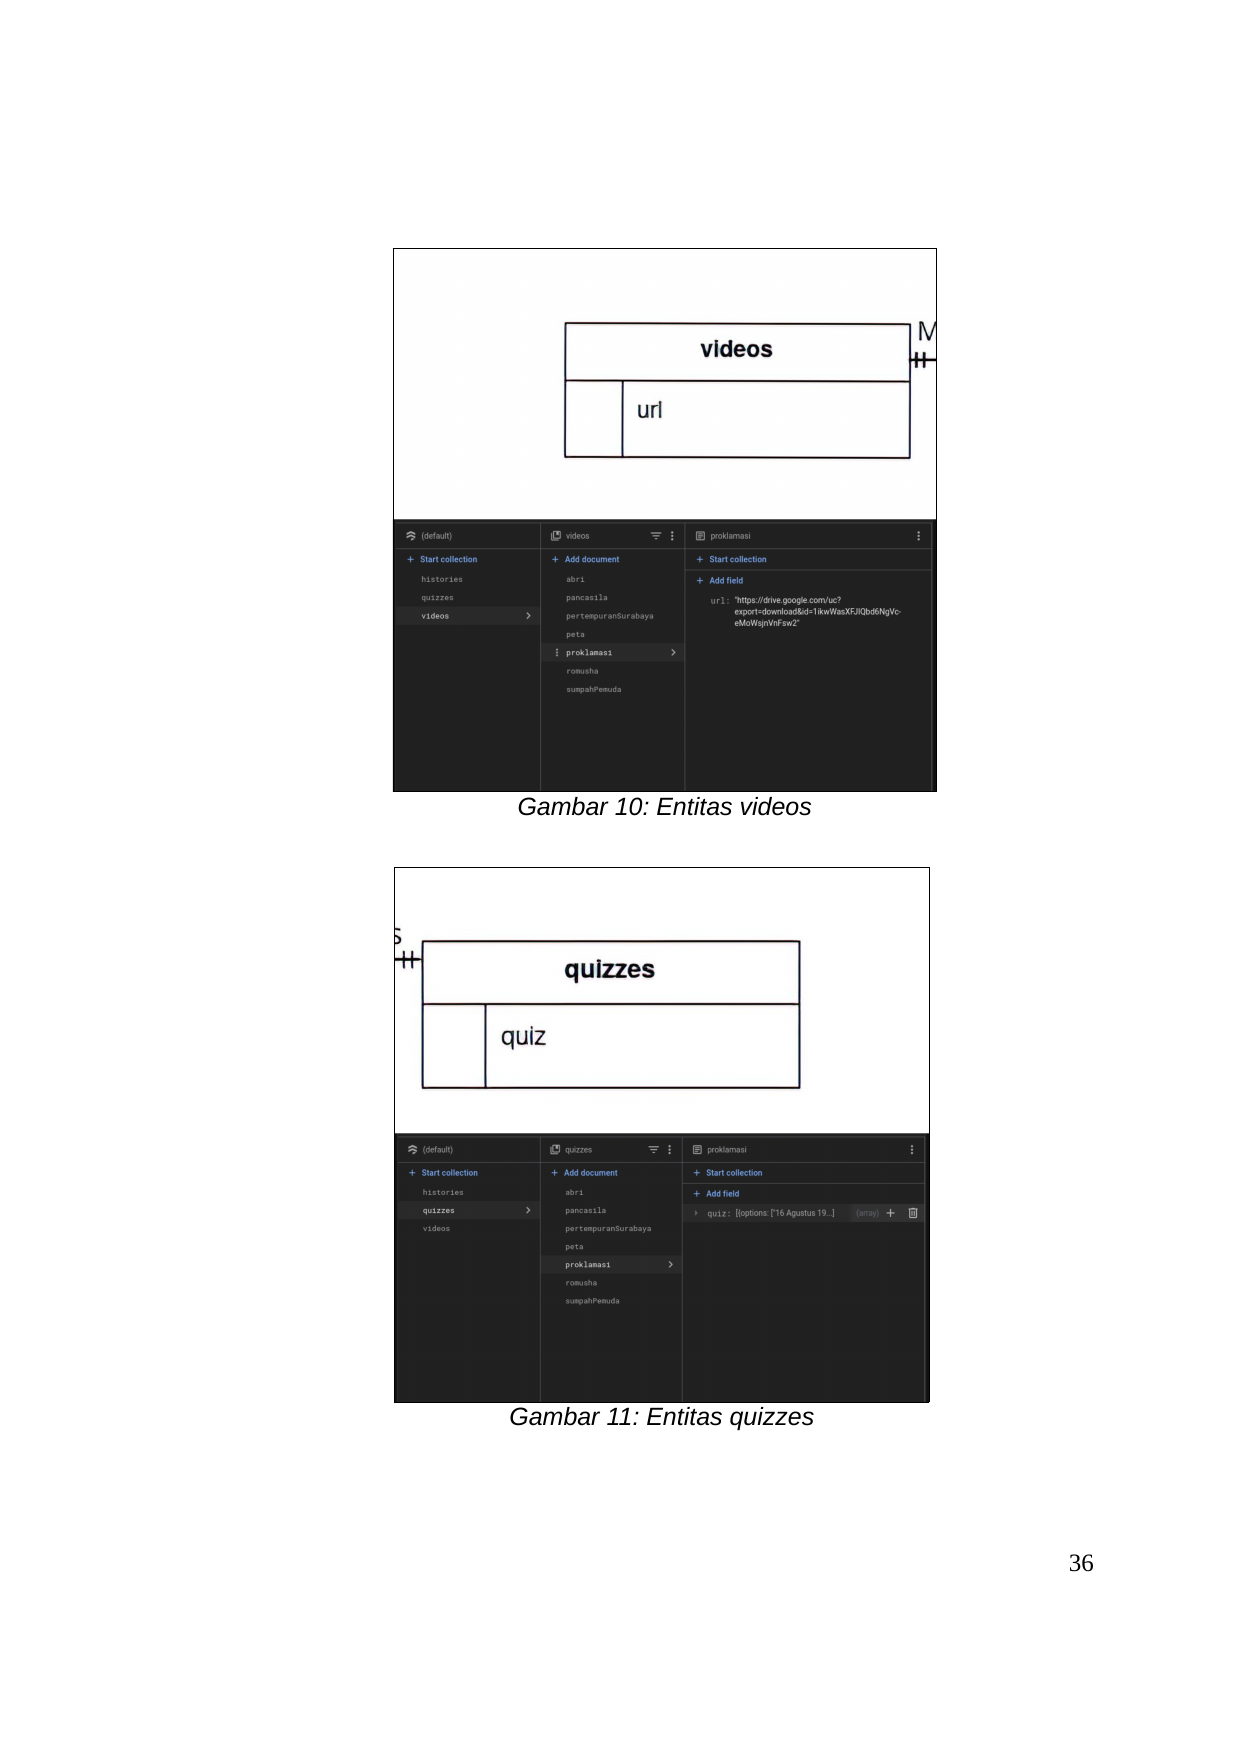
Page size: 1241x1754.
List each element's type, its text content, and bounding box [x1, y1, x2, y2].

text Gambar 10: Entitas videos [393, 792, 936, 820]
picture [394, 249, 936, 791]
picture [395, 868, 929, 1402]
text Gambar 11: Entitas quizzes [394, 1403, 929, 1431]
